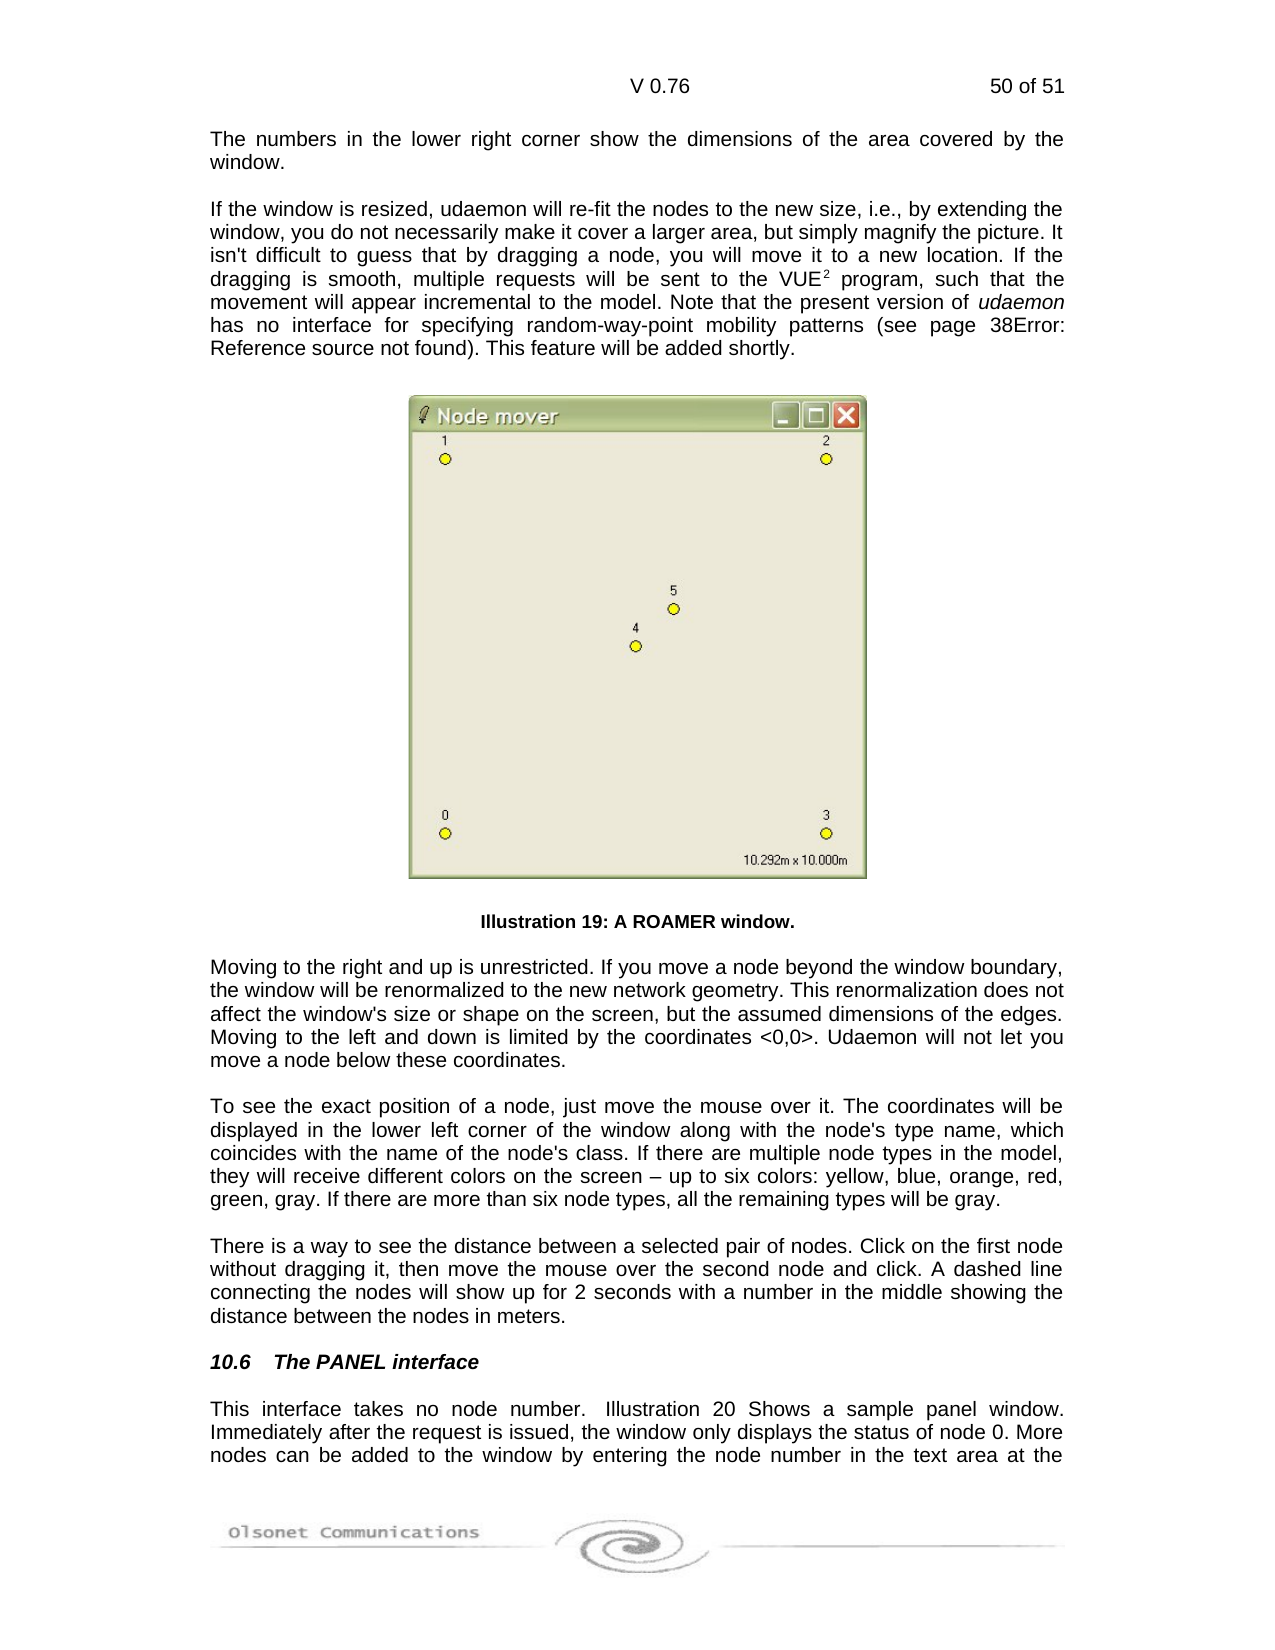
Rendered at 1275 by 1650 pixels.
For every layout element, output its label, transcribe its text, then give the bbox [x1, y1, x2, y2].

text There is a way to see the distance between a selected pair of nodes. Click on the first node without dragging it, then move the mouse over the second node and click. A dashed line connecting the nodes will show up for 2 seconds with a number in the middle showing the distance between the nodes in meters. [210, 1234, 1065, 1327]
text This interface takes no node number. Illustration 20 Shows a sample panel window. Immediately after the request is issued, the window only displays the status of node 0. More nodes can be added to the window by entering the node number in the text area at the [210, 1397, 1065, 1467]
text To see the exact position of a node, just move the mouse over it. The coordinates will be displayed in the lower left corner of the window along with the node's type name, which coincides with the name of the node's class. If there are multiple node types in the model, they will receive different colors on the screen – up to six colors: yellow, blue, orange, red, green, gray. If there are more than six node types, all the remaining types will be gray. [210, 1095, 1065, 1211]
subtitle The PANEL interface [210, 1351, 1065, 1374]
text Illustration 19: A ROAMER window. [408, 912, 867, 932]
text The numbers in the lower right corner show the dimensions of the area covered by the window. [210, 128, 1065, 174]
text Moving to the right and up is unrestricted. If you move a node beyond the window boundary, the window will be renormalized to the new network geometry. This renormalization does not affect the window's size or shape on the screen, but the assumed dimensions of the edges. Moving to the left and down is limited by the coordinates <0,0>. Udaemon will not let you move a node below these coordinates. [210, 956, 1065, 1072]
picture [210, 1504, 1065, 1596]
text If the window is resized, udaemon will re-fit the nodes to the new size, i.e., by extending the window, you do not necessarily make it cover a larger area, but simply magnify the picture. It isn't difficult to guess that by dragging a node, you will move it to a new location. If the dragging is smooth, multiple requests will be sent to the VUE2 program, such that the movement will appear incremental to the model. Note that the present version of udaemon has no interface for specifying random-way-point mobility patterns (see page 39Error: Reference source not found). This feature will be added shortly. [210, 197, 1065, 360]
picture [408, 395, 867, 879]
